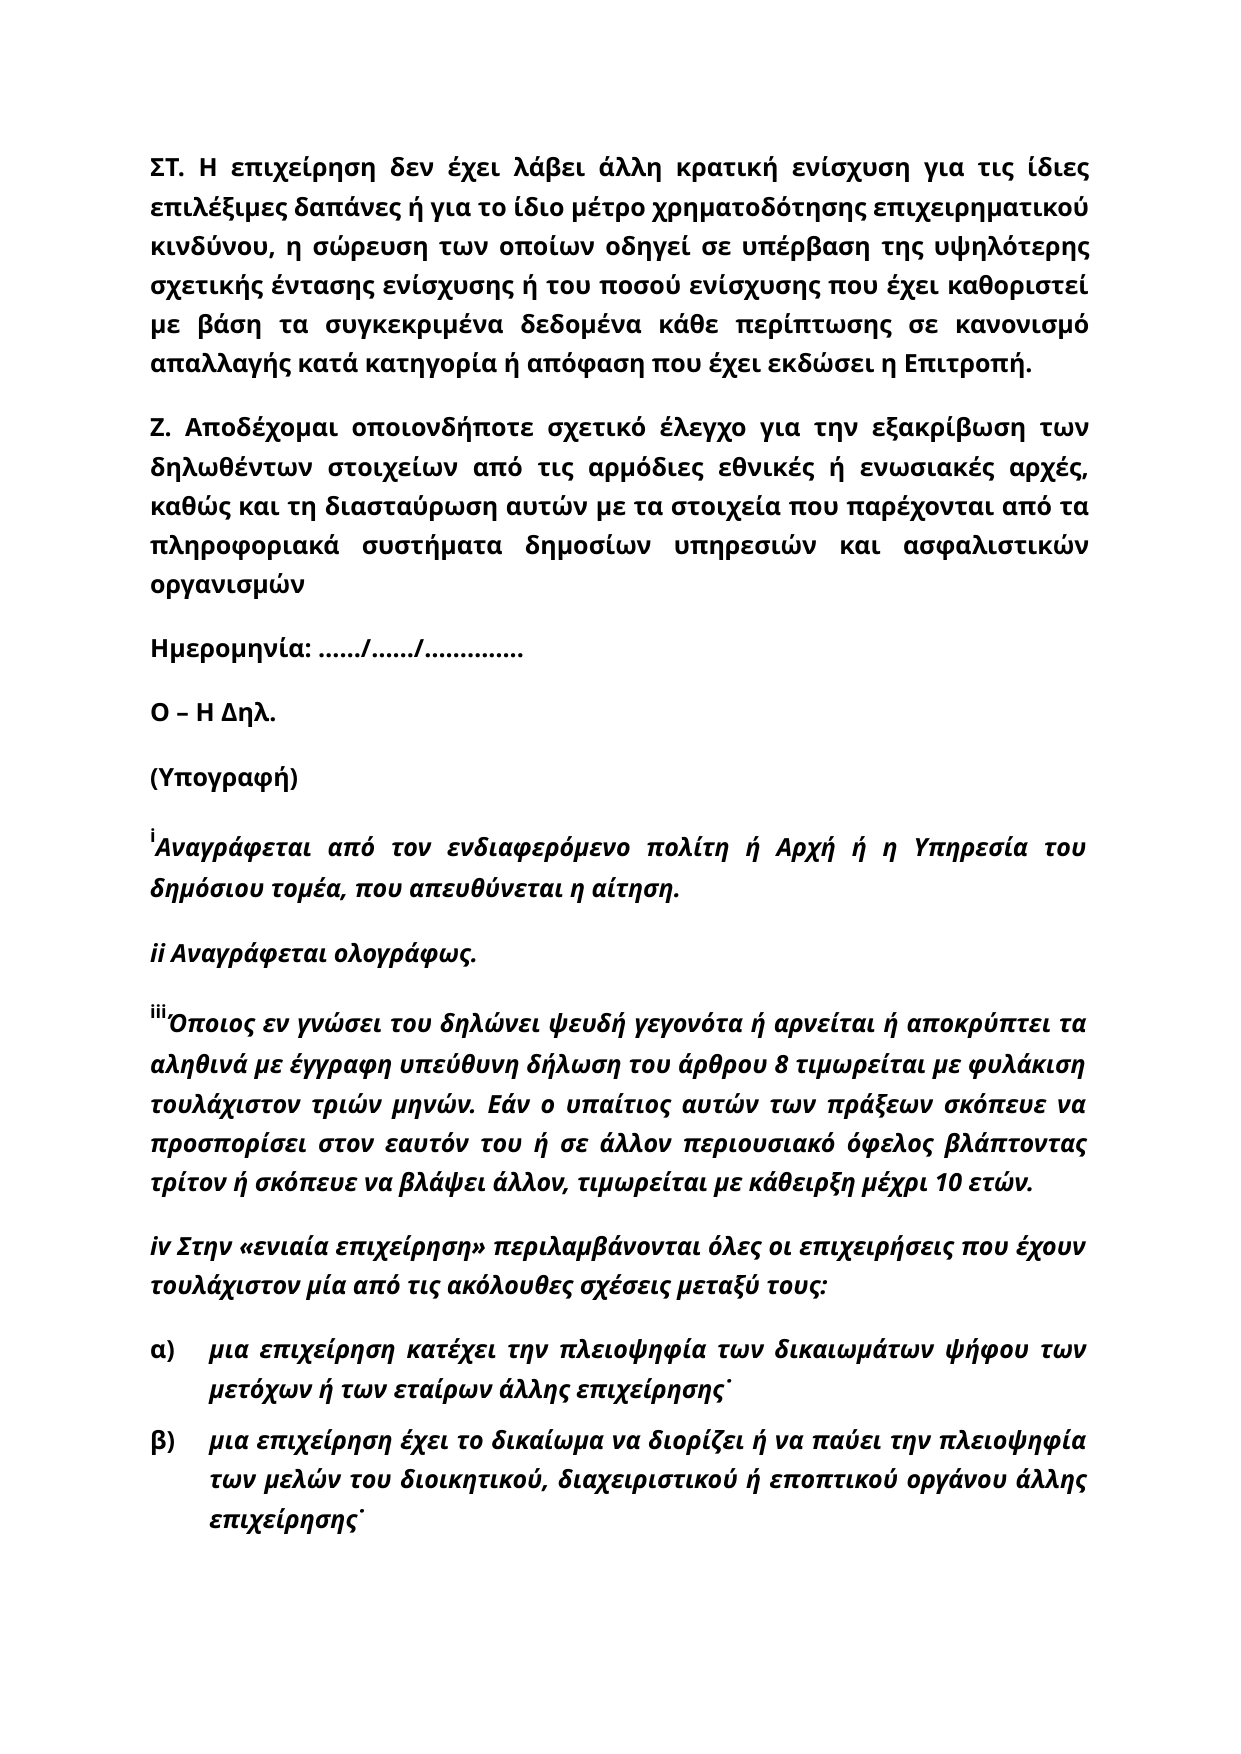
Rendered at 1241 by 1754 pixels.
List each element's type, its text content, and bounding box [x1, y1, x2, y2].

list α) μια επιχείρηση κατέχει την πλειοψηφία των δικαιωμάτων ψήφου των μετόχων ή των εταίρων άλλης επιχείρησης˙ [150, 1332, 1090, 1405]
text iv Στην «ενιαία επιχείρηση» περιλαμβάνονται όλες οι επιχειρήσεις που έχουν τουλάχιστον μία από τις ακόλουθες σχέσεις μεταξύ τους: [150, 1229, 1090, 1302]
list β) μια επιχείρηση έχει το δικαίωμα να διορίζει ή να παύει την πλειοψηφία των μελών του διοικητικού, διαχειριστικού ή εποπτικού οργάνου άλλης επιχείρησης˙ [150, 1423, 1090, 1535]
text iΑναγράφεται από τον ενδιαφερόμενο πολίτη ή Αρχή ή η Υπηρεσία του δημόσιου τομέα, που απευθύνεται η αίτηση. [150, 823, 1090, 905]
text Ο – Η Δηλ. [150, 695, 1090, 729]
text Ημερομηνία: ……/……/………….. [150, 631, 1090, 665]
text iiiΌποιος εν γνώσει του δηλώνει ψευδή γεγονότα ή αρνείται ή αποκρύπτει τα αληθινά με έγγραφη υπεύθυνη δήλωση του άρθρου 8 τιμωρείται με φυλάκιση τουλάχιστον τριών μηνών. Εάν ο υπαίτιος αυτών των πράξεων σκόπευε να προσπορίσει στον εαυτόν του ή σε άλλον περιουσιακό όφελος βλάπτοντας τρίτον ή σκόπευε να βλάψει άλλον, τιμωρείται με κάθειρξη μέχρι 10 ετών. [150, 999, 1090, 1199]
text (Υπογραφή) [150, 759, 1090, 793]
text ΣΤ. Η επιχείρηση δεν έχει λάβει άλλη κρατική ενίσχυση για τις ίδιες επιλέξιμες δαπάνες ή για το ίδιο μέτρο χρηματοδότησης επιχειρηματικού κινδύνου, η σώρευση των οποίων οδηγεί σε υπέρβαση της υψηλότερης σχετικής έντασης ενίσχυσης ή του ποσού ενίσχυσης που έχει καθοριστεί με βάση τα συγκεκριμένα δεδομένα κάθε περίπτωσης σε κανονισμό απαλλαγής κατά κατηγορία ή απόφαση που έχει εκδώσει η Επιτροπή. [150, 150, 1090, 380]
text ii Αναγράφεται ολογράφως. [150, 935, 1090, 969]
text Ζ. Αποδέχομαι οποιονδήποτε σχετικό έλεγχο για την εξακρίβωση των δηλωθέντων στοιχείων από τις αρμόδιες εθνικές ή ενωσιακές αρχές, καθώς και τη διασταύρωση αυτών με τα στοιχεία που παρέχονται από τα πληροφοριακά συστήματα δημοσίων υπηρεσιών και ασφαλιστικών οργανισμών [150, 410, 1090, 601]
